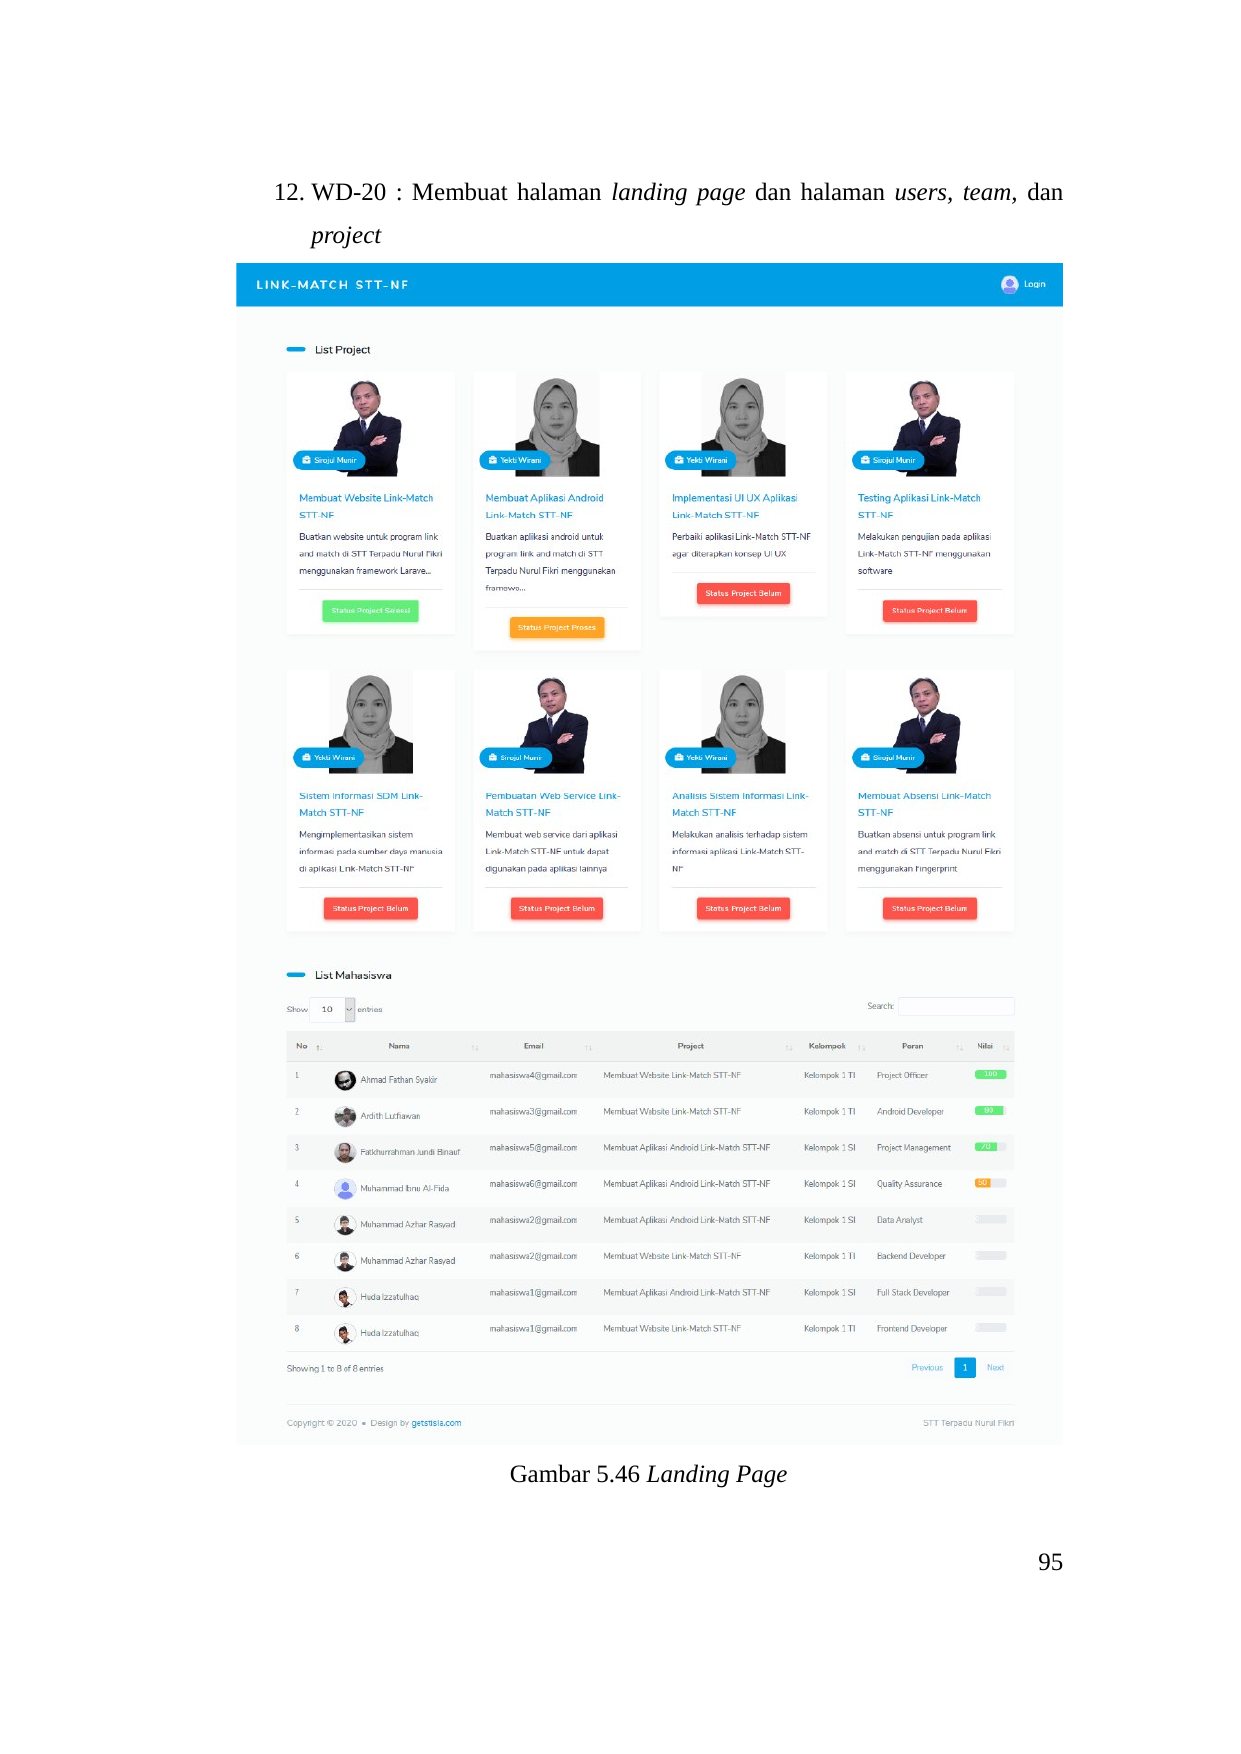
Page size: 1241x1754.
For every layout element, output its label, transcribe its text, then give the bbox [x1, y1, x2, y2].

list WD-20 : Membuat halaman landing page dan halaman users, team, dan project [274, 177, 1063, 249]
picture [257, 281, 262, 289]
picture [402, 280, 407, 288]
picture [282, 281, 288, 289]
picture [357, 281, 362, 289]
picture [271, 282, 279, 288]
picture [298, 281, 308, 289]
picture [236, 306, 1063, 1445]
picture [1025, 282, 1046, 287]
picture [391, 281, 398, 288]
picture [330, 281, 336, 288]
picture [340, 281, 347, 288]
picture [376, 280, 381, 288]
picture [311, 281, 319, 288]
text Gambar 5.46 Landing Page [236, 1459, 1063, 1488]
picture [1001, 276, 1019, 294]
picture [366, 281, 372, 288]
